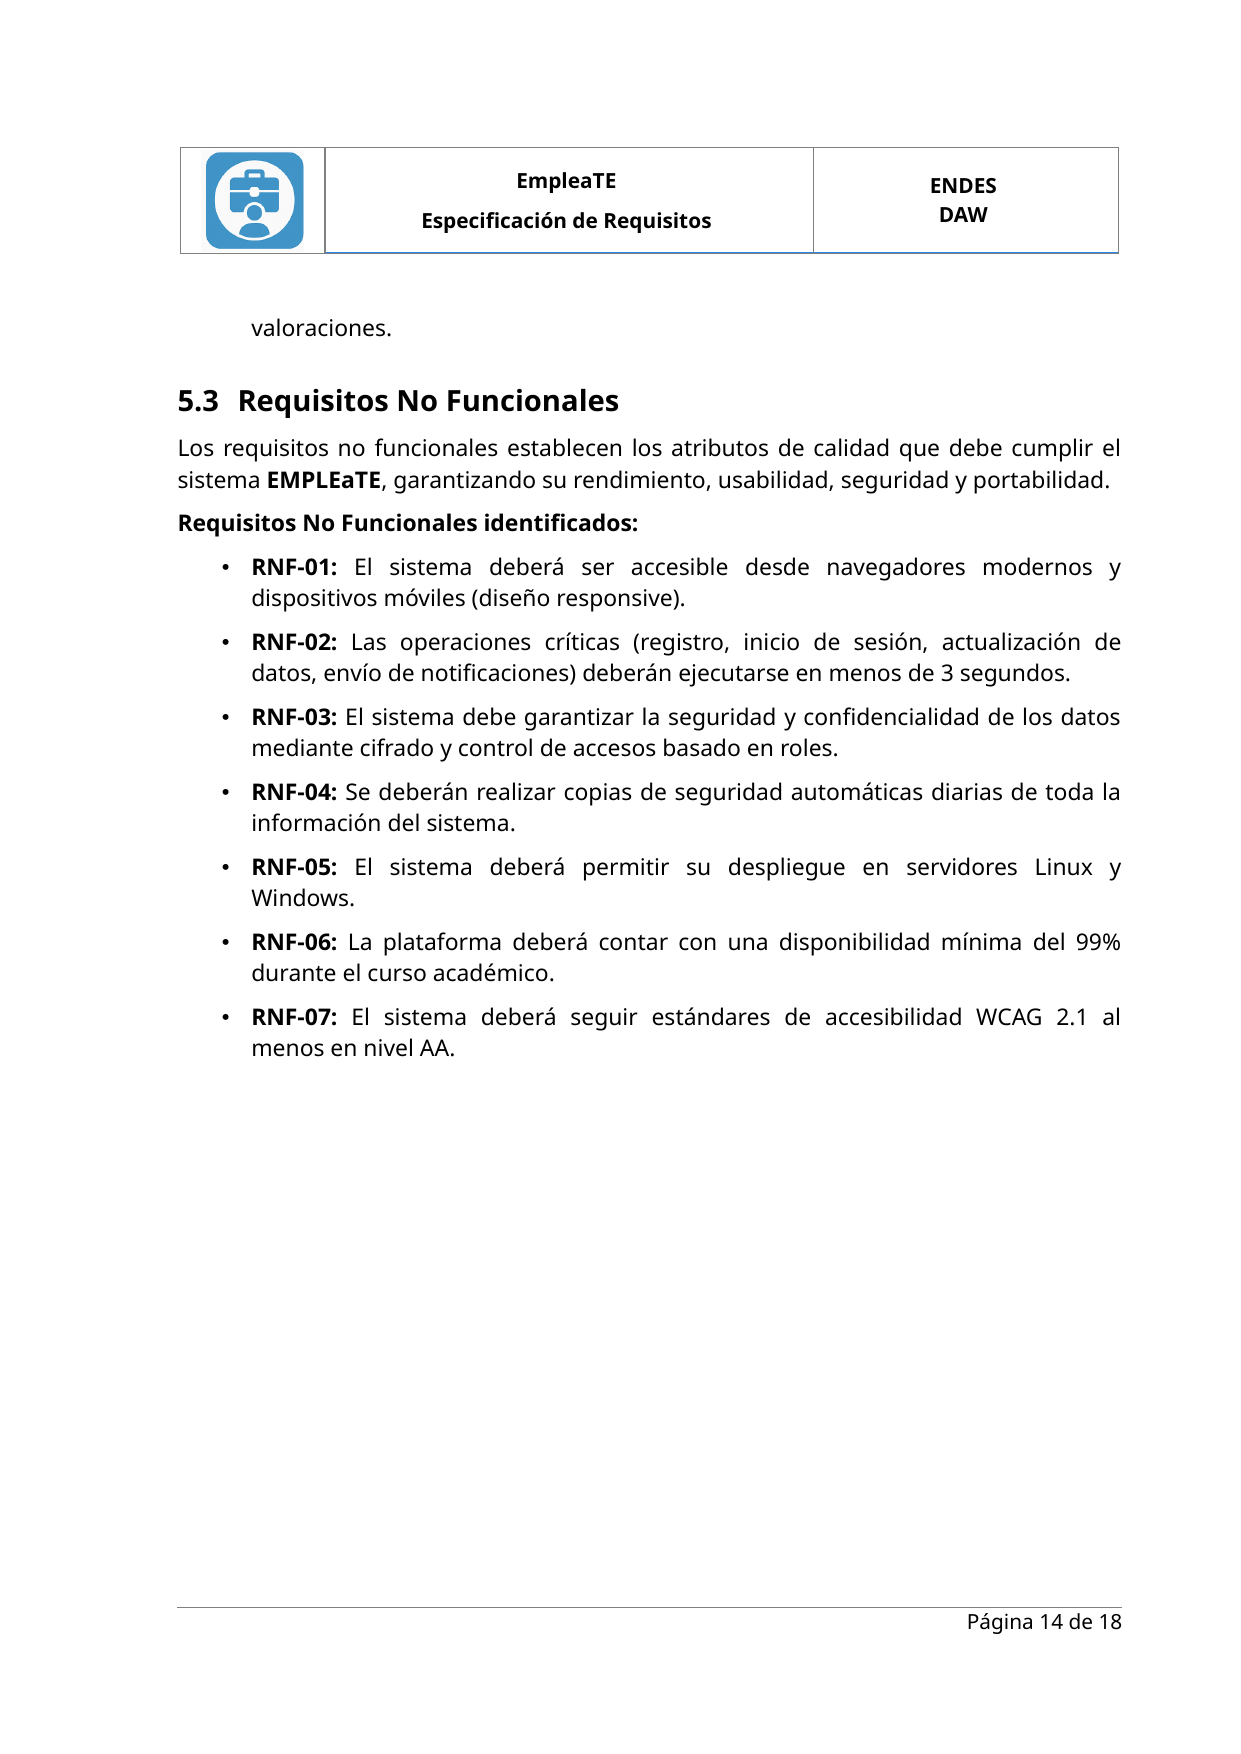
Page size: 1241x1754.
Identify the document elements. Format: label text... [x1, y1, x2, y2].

list RNF-02: Las operaciones críticas (registro, inicio de sesión, actualización de datos, envío de notificaciones) deberán ejecutarse en menos de 3 segundos. [222, 626, 1122, 689]
list RNF-06: La plataforma deberá contar con una disponibilidad mínima del 99% durante el curso académico. [222, 926, 1122, 989]
text Los requisitos no funcionales establecen los atributos de calidad que debe cumplir el sistema EMPLEaTE, garantizando su rendimiento, usabilidad, seguridad y portabilidad. [177, 432, 1122, 495]
list RNF-03: El sistema debe garantizar la seguridad y confidencialidad de los datos mediante cifrado y control de accesos basado en roles. [222, 701, 1122, 764]
text Requisitos No Funcionales identificados: [177, 507, 1122, 539]
list RNF-04: Se deberán realizar copias de seguridad automáticas diarias de toda la información del sistema. [222, 776, 1122, 839]
picture [201, 150, 304, 252]
list valoraciones. [222, 311, 1122, 343]
list RNF-07: El sistema deberá seguir estándares de accesibilidad WCAG 2.1 al menos en nivel AA. [222, 1001, 1122, 1064]
subtitle Requisitos No Funcionales [177, 380, 1122, 420]
list RNF-05: El sistema deberá permitir su despliegue en servidores Linux y Windows. [222, 851, 1122, 914]
list RNF-01: El sistema deberá ser accesible desde navegadores modernos y dispositivos móviles (diseño responsive). [222, 551, 1122, 614]
